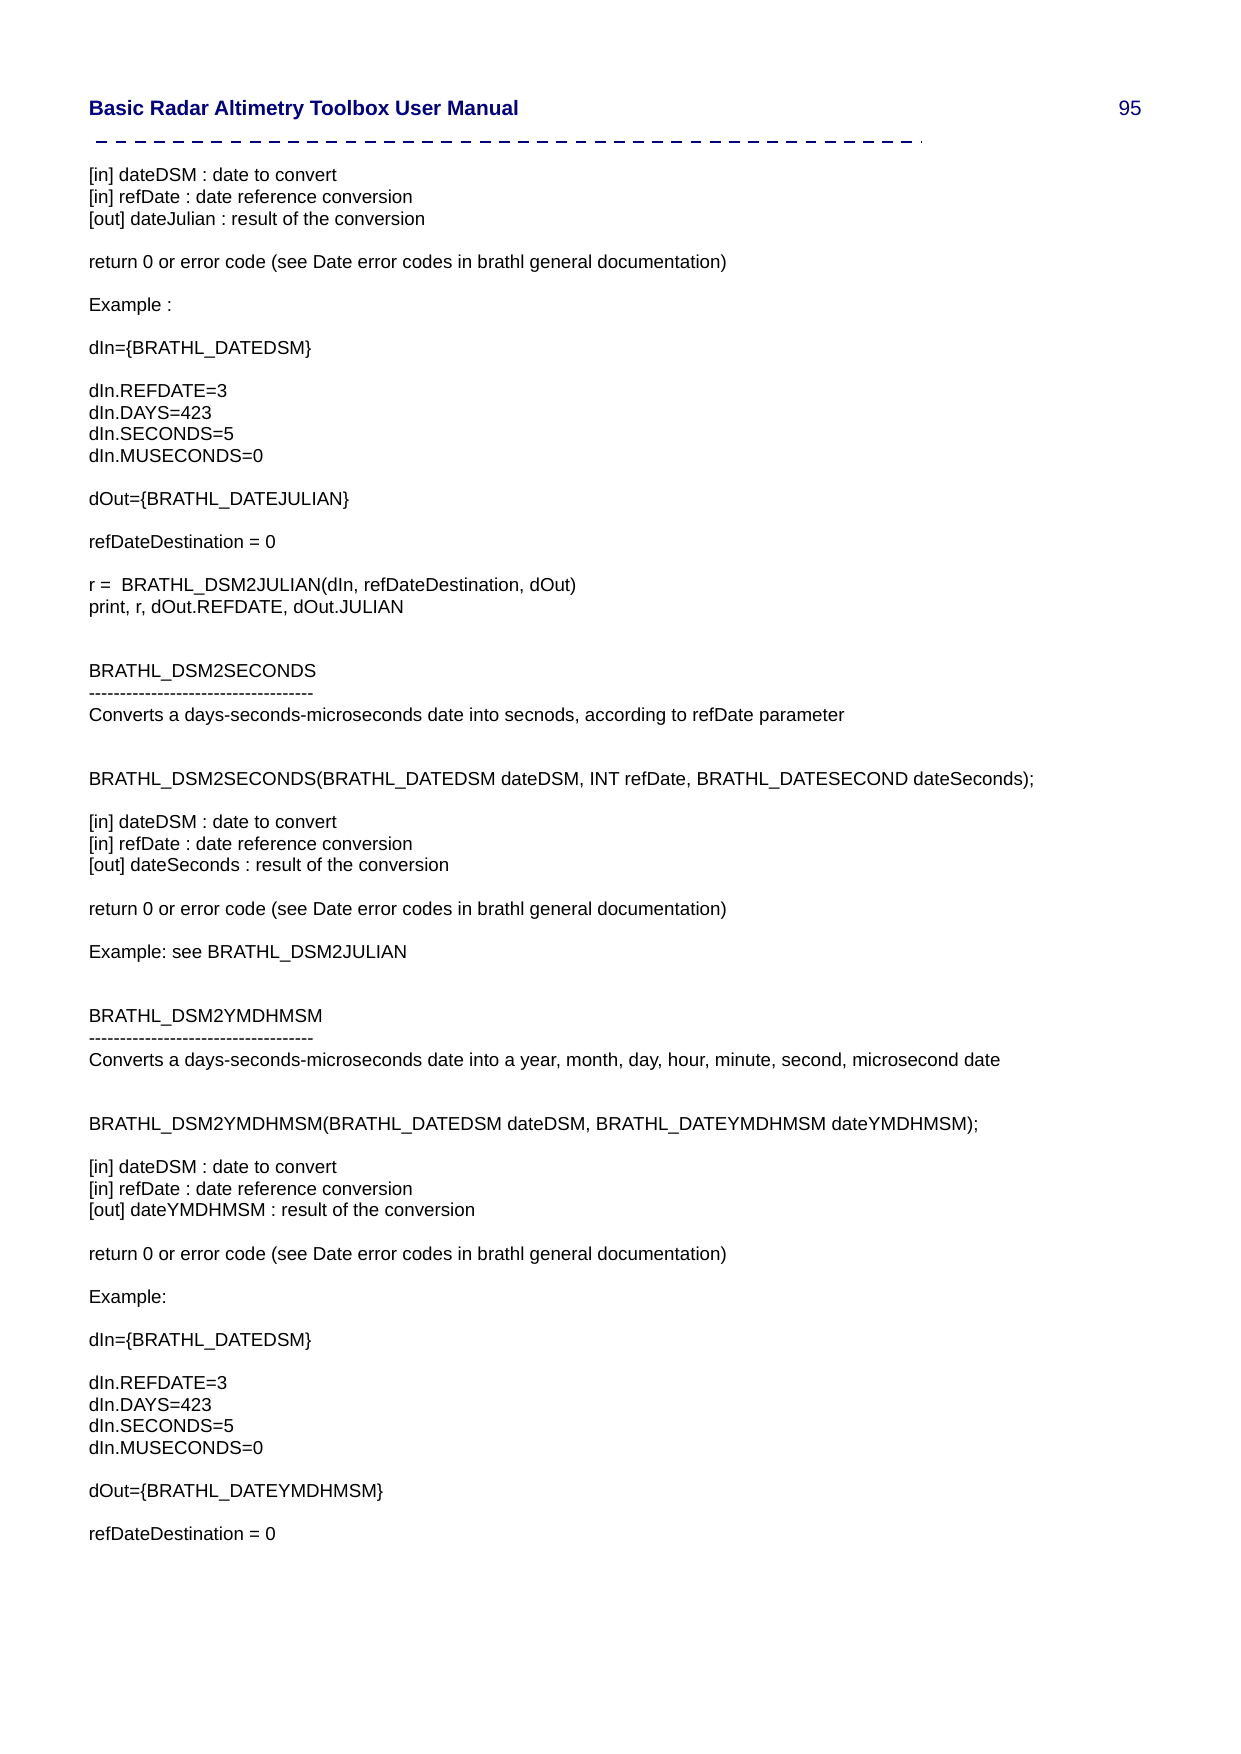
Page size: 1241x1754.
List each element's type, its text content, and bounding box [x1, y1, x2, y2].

text dIn.MUSECONDS=0 [88, 1436, 1152, 1458]
text return 0 or error code (see Date error codes in brathl general documentation) [88, 251, 1152, 272]
text [in] dateDSM : date to convert [88, 1156, 1152, 1178]
text [in] dateDSM : date to convert [88, 811, 1152, 833]
text dIn.DAYS=423 [88, 1393, 1152, 1415]
text dOut={BRATHL_DATEYMDHMSM} [88, 1479, 1152, 1501]
text dIn.MUSECONDS=0 [88, 444, 1152, 466]
text ------------------------------------ [88, 682, 1152, 703]
text BRATHL_DSM2SECONDS [88, 660, 1152, 682]
text refDateDestination = 0 [88, 531, 1152, 552]
text ------------------------------------ [88, 1027, 1152, 1048]
text [out] dateJulian : result of the conversion [88, 207, 1152, 229]
text r = BRATHL_DSM2JULIAN(dIn, refDateDestination, dOut) [88, 574, 1152, 596]
text BRATHL_DSM2YMDHMSM(BRATHL_DATEDSM dateDSM, BRATHL_DATEYMDHMSM dateYMDHMSM); [88, 1113, 1152, 1134]
text [out] dateYMDHMSM : result of the conversion [88, 1199, 1152, 1221]
text Converts a days-seconds-microseconds date into a year, month, day, hour, minute, second, microsecond date [88, 1048, 1152, 1070]
text dIn.SECONDS=5 [88, 1415, 1152, 1436]
text dIn={BRATHL_DATEDSM} [88, 337, 1152, 358]
text dIn.REFDATE=3 [88, 1372, 1152, 1393]
text refDateDestination = 0 [88, 1523, 1152, 1544]
text print, r, dOut.REFDATE, dOut.JULIAN [88, 596, 1152, 617]
text Converts a days-seconds-microseconds date into secnods, according to refDate parameter [88, 703, 1152, 725]
text [in] refDate : date reference conversion [88, 833, 1152, 854]
text BRATHL_DSM2YMDHMSM [88, 1005, 1152, 1027]
text [in] refDate : date reference conversion [88, 1178, 1152, 1199]
text return 0 or error code (see Date error codes in brathl general documentation) [88, 897, 1152, 919]
text [in] dateDSM : date to convert [88, 164, 1152, 186]
text dIn.DAYS=423 [88, 401, 1152, 423]
text Example : [88, 294, 1152, 315]
text dIn.SECONDS=5 [88, 423, 1152, 444]
text [in] refDate : date reference conversion [88, 186, 1152, 207]
text Example: see BRATHL_DSM2JULIAN [88, 941, 1152, 962]
text dIn.REFDATE=3 [88, 380, 1152, 401]
text [out] dateSeconds : result of the conversion [88, 854, 1152, 876]
text BRATHL_DSM2SECONDS(BRATHL_DATEDSM dateDSM, INT refDate, BRATHL_DATESECOND dateSeconds); [88, 768, 1152, 789]
text dIn={BRATHL_DATEDSM} [88, 1329, 1152, 1350]
text dOut={BRATHL_DATEJULIAN} [88, 488, 1152, 509]
text return 0 or error code (see Date error codes in brathl general documentation) [88, 1242, 1152, 1264]
text Example: [88, 1286, 1152, 1307]
